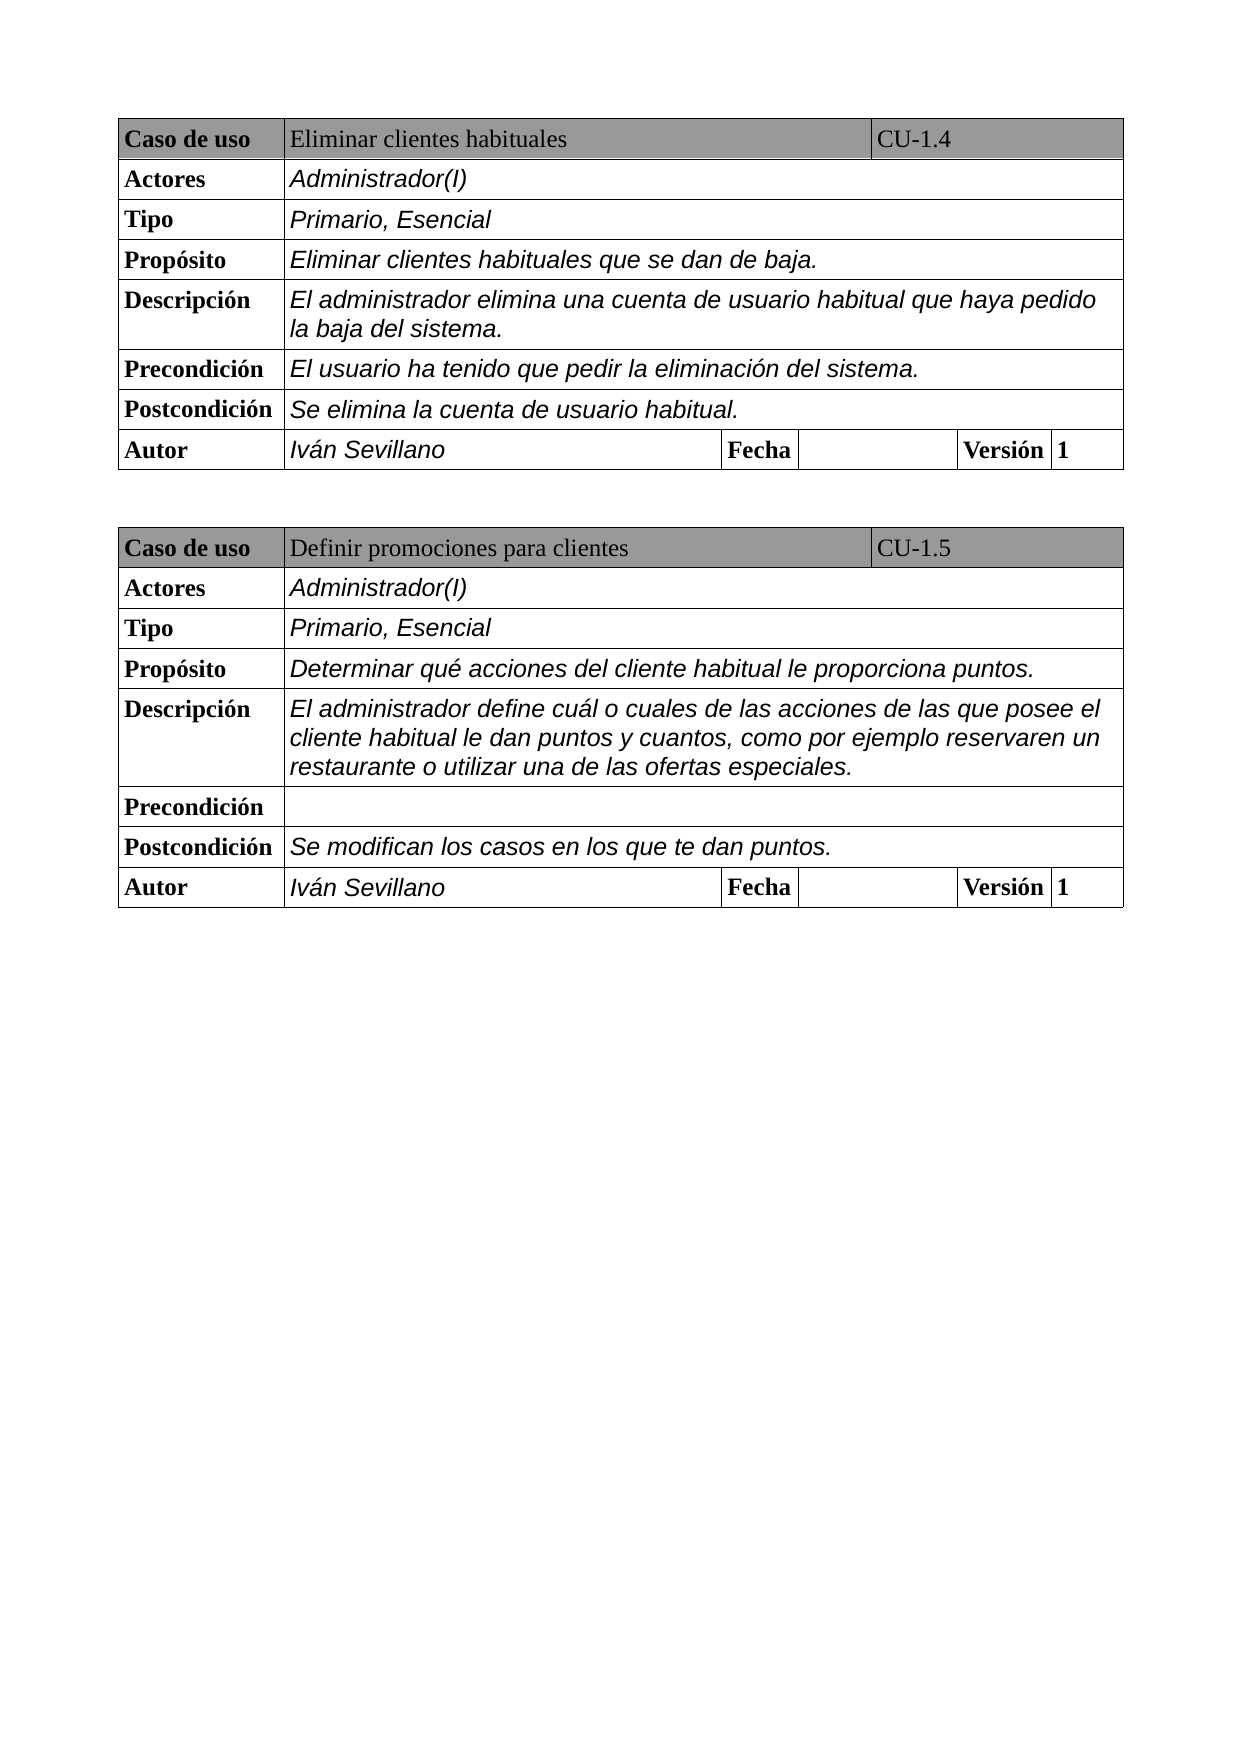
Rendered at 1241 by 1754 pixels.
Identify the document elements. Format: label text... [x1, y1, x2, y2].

table_header Eliminar clientes habituales [285, 119, 871, 158]
table_cell Postcondición [119, 390, 284, 429]
table_cell Versión [958, 430, 1051, 469]
table_cell Tipo [119, 200, 284, 239]
table_cell El administrador define cuál o cuales de las acciones de las que posee el cliente habitual le dan puntos y cuantos, como por ejemplo reservaren un restaurante o utilizar una de las ofertas especiales. [285, 689, 1123, 786]
table_cell 1 [1052, 430, 1123, 469]
table_cell Versión [958, 868, 1051, 907]
table_cell Actores [119, 160, 284, 199]
table_cell Primario, Esencial [285, 200, 1123, 239]
table_cell 1 [1052, 868, 1123, 907]
table_cell Administrador(I) [285, 568, 1123, 608]
table_cell Propósito [119, 649, 284, 688]
table_cell Fecha [722, 430, 798, 469]
table_cell [799, 868, 957, 907]
table_cell El administrador elimina una cuenta de usuario habitual que haya pedido la baja del sistema. [285, 280, 1123, 348]
table_header Caso de uso [119, 528, 284, 567]
table_cell Tipo [119, 609, 284, 648]
table_cell Se modifican los casos en los que te dan puntos. [285, 827, 1123, 867]
table_cell Actores [119, 568, 284, 608]
table_cell [285, 787, 1123, 826]
table_cell Autor [119, 430, 284, 469]
table_cell Iván Sevillano [285, 430, 721, 469]
table_cell Precondición [119, 350, 284, 389]
table_cell Descripción [119, 689, 284, 786]
table_header Caso de uso [119, 119, 284, 158]
table_cell Postcondición [119, 827, 284, 867]
table_cell Propósito [119, 240, 284, 279]
table_cell Descripción [119, 280, 284, 348]
table_cell Se elimina la cuenta de usuario habitual. [285, 390, 1123, 429]
table_cell Autor [119, 868, 284, 907]
table_header Definir promociones para clientes [285, 528, 871, 567]
table_cell Fecha [722, 868, 798, 907]
table_header CU-1.5 [872, 528, 1123, 567]
table_cell Precondición [119, 787, 284, 826]
table_cell Primario, Esencial [285, 609, 1123, 648]
table_cell Administrador(I) [285, 160, 1123, 199]
table_cell Determinar qué acciones del cliente habitual le proporciona puntos. [285, 649, 1123, 688]
table_cell Iván Sevillano [285, 868, 721, 907]
table_cell [799, 430, 957, 469]
table_header CU-1.4 [872, 119, 1123, 158]
table_cell El usuario ha tenido que pedir la eliminación del sistema. [285, 350, 1123, 389]
table_cell Eliminar clientes habituales que se dan de baja. [285, 240, 1123, 279]
